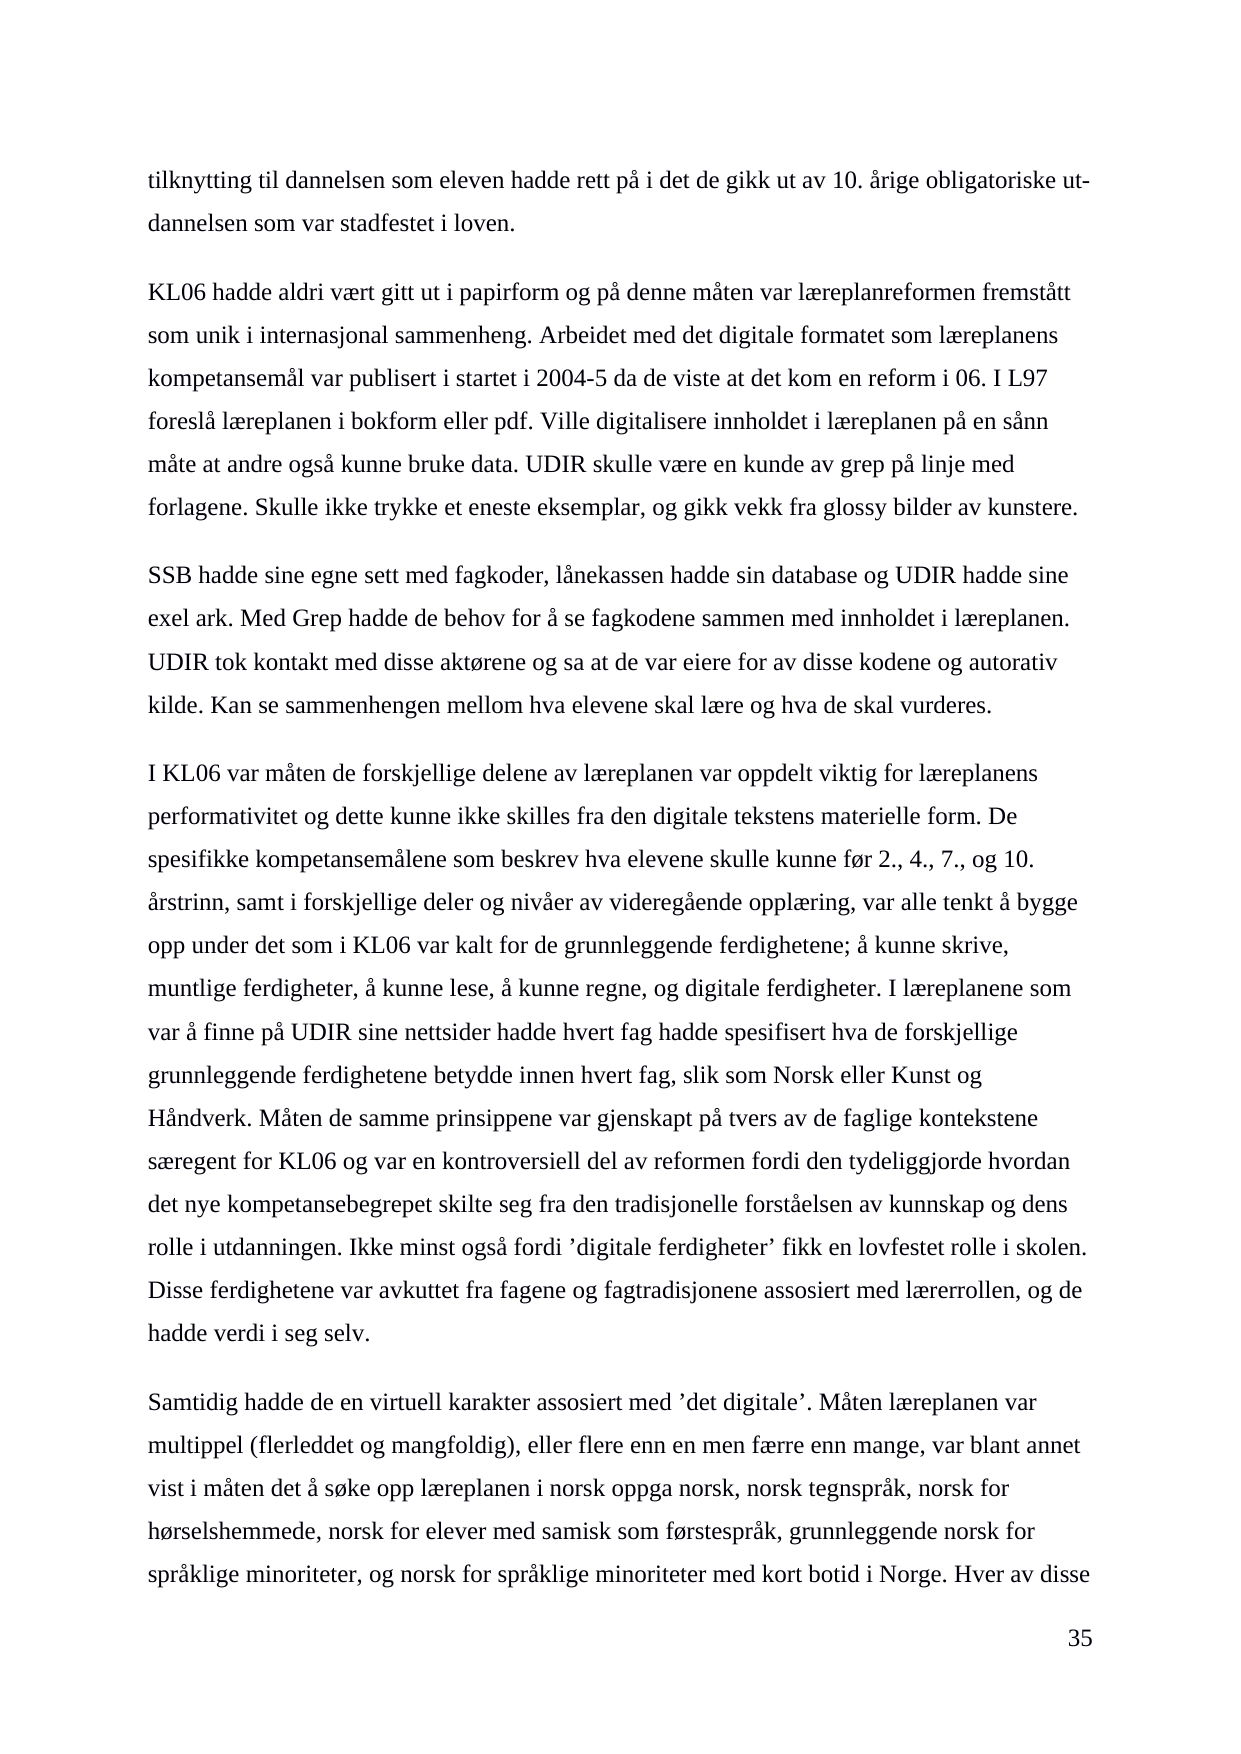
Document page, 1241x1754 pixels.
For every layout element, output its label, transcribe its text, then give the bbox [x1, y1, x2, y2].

text tilknytting til dannelsen som eleven hadde rett på i det de gikk ut av 10. årige obligatoriske ut-dannelsen som var stadfestet i loven. [148, 165, 1092, 237]
text I KL06 var måten de forskjellige delene av læreplanen var oppdelt viktig for læreplanens performativitet og dette kunne ikke skilles fra den digitale tekstens materielle form. De spesifikke kompetansemålene som beskrev hva elevene skulle kunne før 2., 4., 7., og 10. årstrinn, samt i forskjellige deler og nivåer av videregående opplæring, var alle tenkt å bygge opp under det som i KL06 var kalt for de grunnleggende ferdighetene; å kunne skrive, muntlige ferdigheter, å kunne lese, å kunne regne, og digitale ferdigheter. I læreplanene som var å finne på UDIR sine nettsider hadde hvert fag hadde spesifisert hva de forskjellige grunnleggende ferdighetene betydde innen hvert fag, slik som Norsk eller Kunst og Håndverk. Måten de samme prinsippene var gjenskapt på tvers av de faglige kontekstene særegent for KL06 og var en kontroversiell del av reformen fordi den tydeliggjorde hvordan det nye kompetansebegrepet skilte seg fra den tradisjonelle forståelsen av kunnskap og dens rolle i utdanningen. Ikke minst også fordi ’digitale ferdigheter’ fikk en lovfestet rolle i skolen. Disse ferdighetene var avkuttet fra fagene og fagtradisjonene assosiert med lærerrollen, og de hadde verdi i seg selv. [148, 758, 1092, 1347]
text Samtidig hadde de en virtuell karakter assosiert med ’det digitale’. Måten læreplanen var multippel (flerleddet og mangfoldig), eller flere enn en men færre enn mange, var blant annet vist i måten det å søke opp læreplanen i norsk oppga norsk, norsk tegnspråk, norsk for hørselshemmede, norsk for elever med samisk som førstespråk, grunnleggende norsk for språklige minoriteter, og norsk for språklige minoriteter med kort botid i Norge. Hver av disse [148, 1387, 1092, 1588]
text SSB hadde sine egne sett med fagkoder, lånekassen hadde sin database og UDIR hadde sine exel ark. Med Grep hadde de behov for å se fagkodene sammen med innholdet i læreplanen. UDIR tok kontakt med disse aktørene og sa at de var eiere for av disse kodene og autorativ kilde. Kan se sammenhengen mellom hva elevene skal lære og hva de skal vurderes. [148, 560, 1092, 718]
text KL06 hadde aldri vært gitt ut i papirform og på denne måten var læreplanreformen fremstått som unik i internasjonal sammenheng. Arbeidet med det digitale formatet som læreplanens kompetansemål var publisert i startet i 2004-5 da de viste at det kom en reform i 06. I L97 foreslå læreplanen i bokform eller pdf. Ville digitalisere innholdet i læreplanen på en sånn måte at andre også kunne bruke data. UDIR skulle være en kunde av grep på linje med forlagene. Skulle ikke trykke et eneste eksemplar, og gikk vekk fra glossy bilder av kunstere. [148, 277, 1092, 521]
